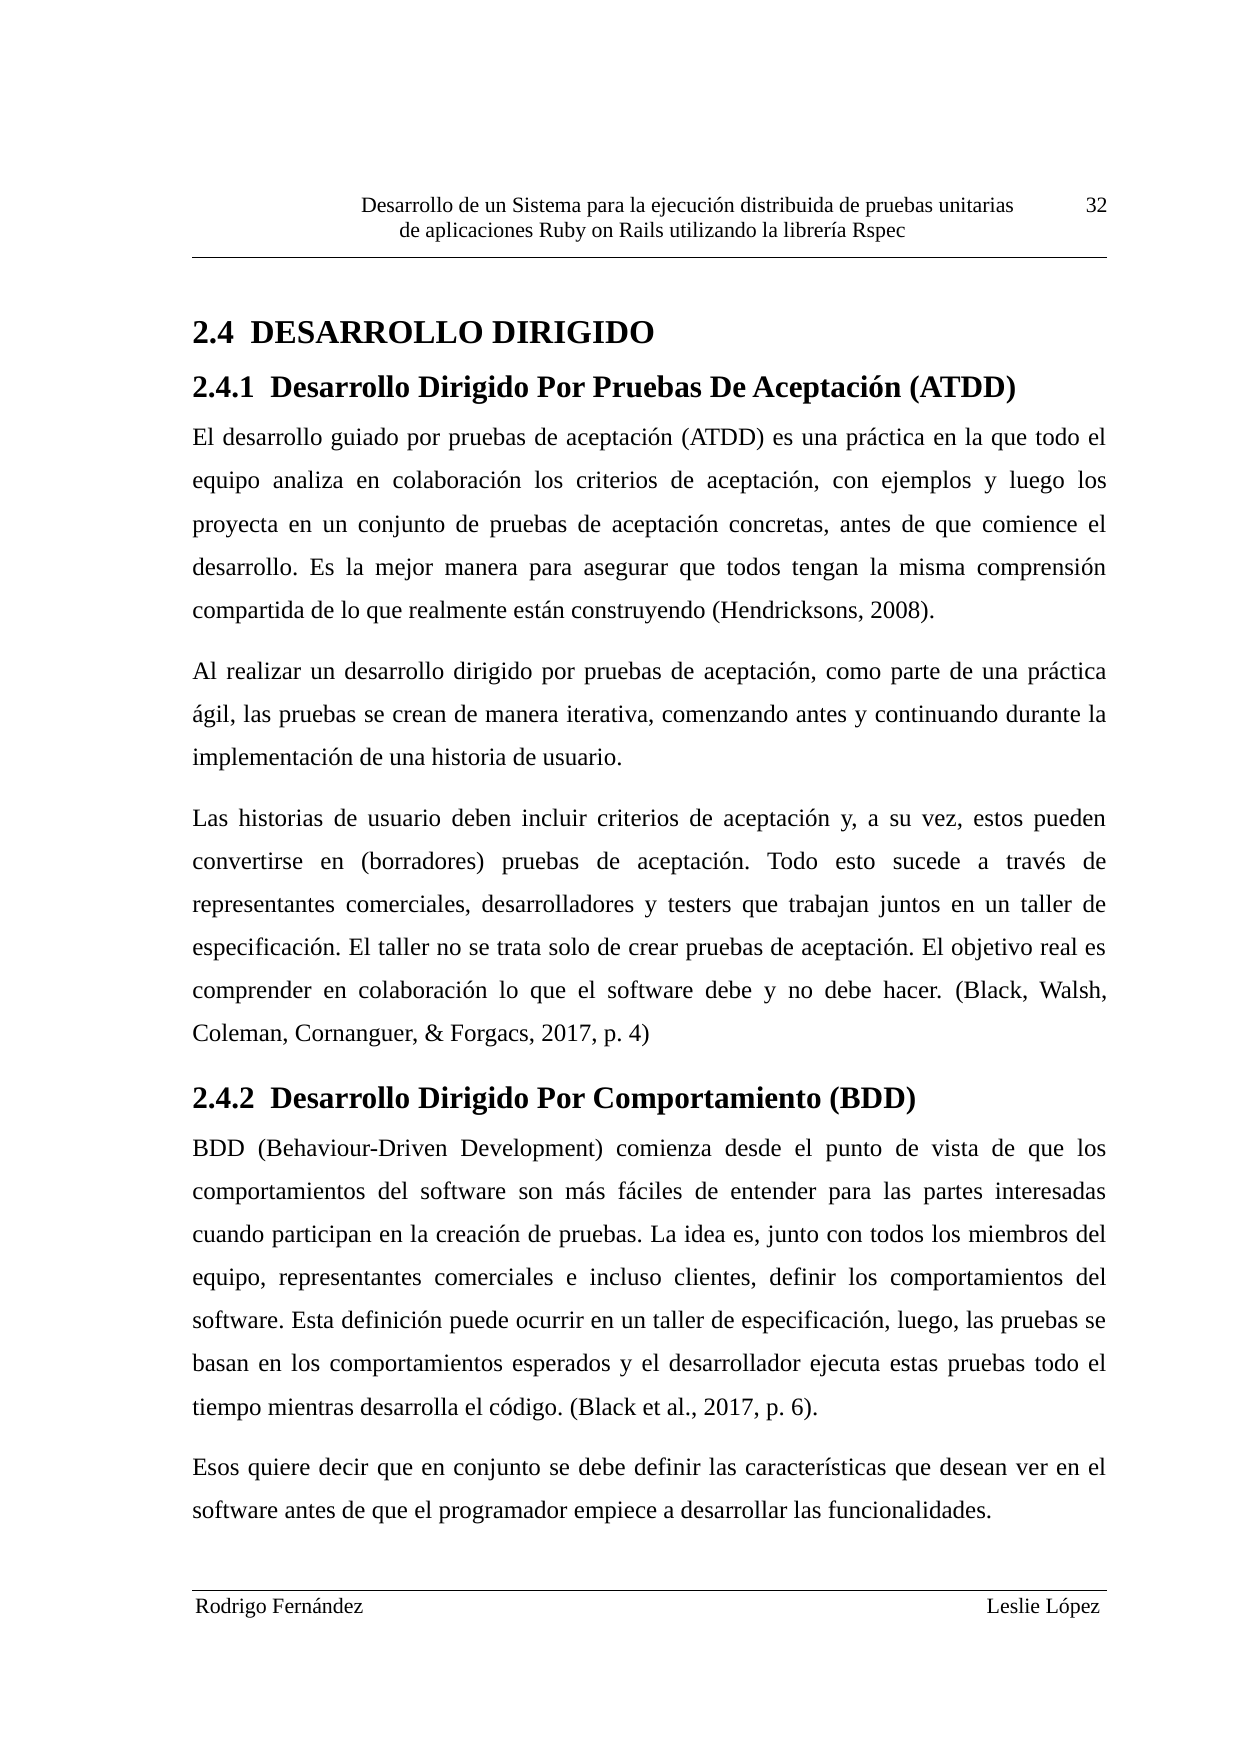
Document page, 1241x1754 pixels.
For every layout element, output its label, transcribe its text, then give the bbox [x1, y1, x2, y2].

subtitle Desarrollo dirigido por comportamiento (BDD) [192, 1079, 1107, 1115]
subtitle Desarrollo dirigido por pruebas de aceptación (ATDD) [192, 369, 1107, 405]
text Las historias de usuario deben incluir criterios de aceptación y, a su vez, estos pueden convertirse en (borradores) pruebas de aceptación. Todo esto sucede a través de representantes comerciales, desarrolladores y testers que trabajan juntos en un taller de especificación. El taller no se trata solo de crear pruebas de aceptación. El objetivo real es comprender en colaboración lo que el software debe y no debe hacer. (Black, Walsh, Coleman, Cornanguer, & Forgacs, 2017, p. 4)⁠ [192, 803, 1107, 1047]
subtitle Desarrollo dirigido [192, 313, 1107, 351]
text Al realizar un desarrollo dirigido por pruebas de aceptación, como parte de una práctica ágil, las pruebas se crean de manera iterativa, comenzando antes y continuando durante la implementación de una historia de usuario. [192, 656, 1107, 771]
text BDD (Behaviour-Driven Development) comienza desde el punto de vista de que los comportamientos del software son más fáciles de entender para las partes interesadas cuando participan en la creación de pruebas. La idea es, junto con todos los miembros del equipo, representantes comerciales e incluso clientes, definir los comportamientos del software. Esta definición puede ocurrir en un taller de especificación, luego, las pruebas se basan en los comportamientos esperados y el desarrollador ejecuta estas pruebas todo el tiempo mientras desarrolla el código. (Black et al., 2017, p. 6).⁠ [192, 1133, 1107, 1420]
text Esos quiere decir que en conjunto se debe definir las características que desean ver en el software antes de que el programador empiece a desarrollar las funcionalidades. [192, 1452, 1107, 1524]
text El desarrollo guiado por pruebas de aceptación (ATDD) es una práctica en la que todo el equipo analiza en colaboración los criterios de aceptación, con ejemplos y luego los proyecta en un conjunto de pruebas de aceptación concretas, antes de que comience el desarrollo. Es la mejor manera para asegurar que todos tengan la misma comprensión compartida de lo que realmente están construyendo (Hendricksons, 2008)⁠. [192, 422, 1107, 624]
